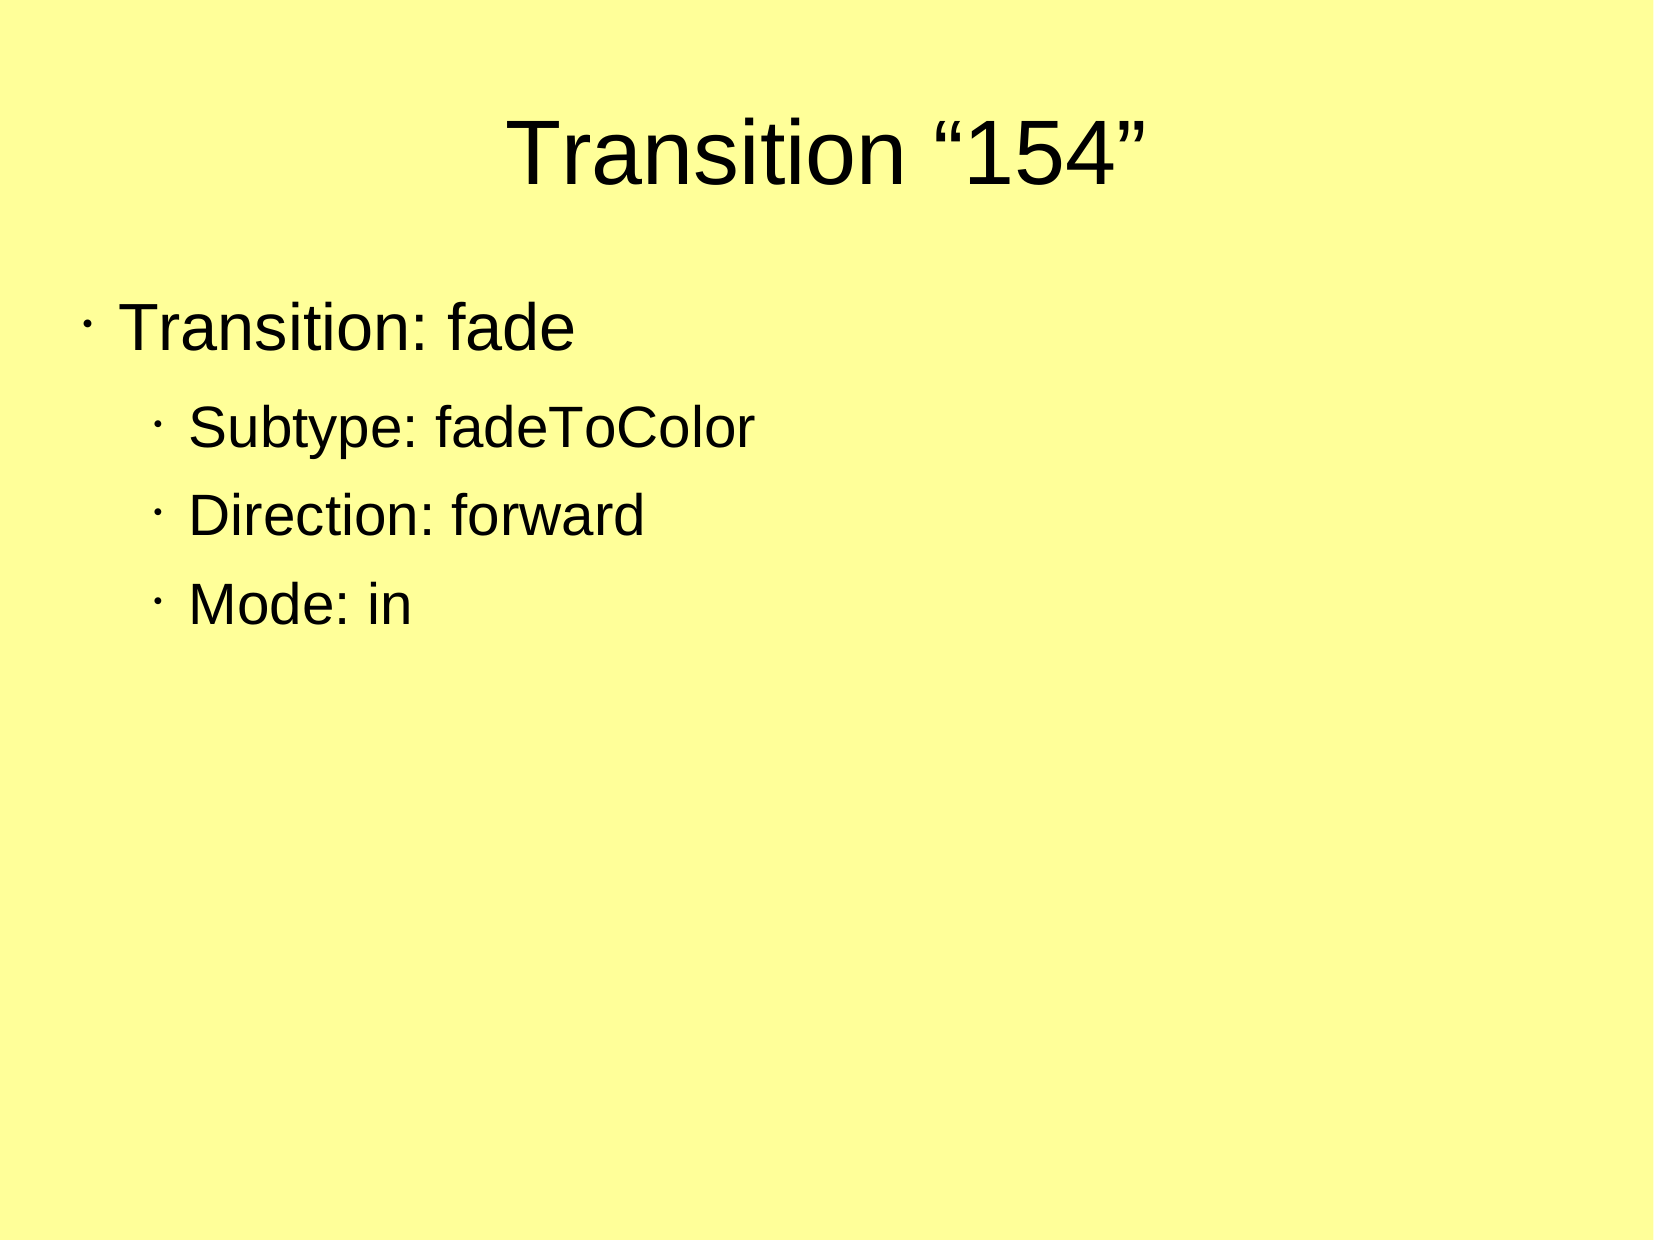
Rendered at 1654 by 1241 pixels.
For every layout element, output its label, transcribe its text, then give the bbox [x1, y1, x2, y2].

list Transition: fade Subtype: fadeToColor Direction: forward Mode: in [82, 290, 1571, 1080]
title Transition “154” [82, 49, 1571, 257]
